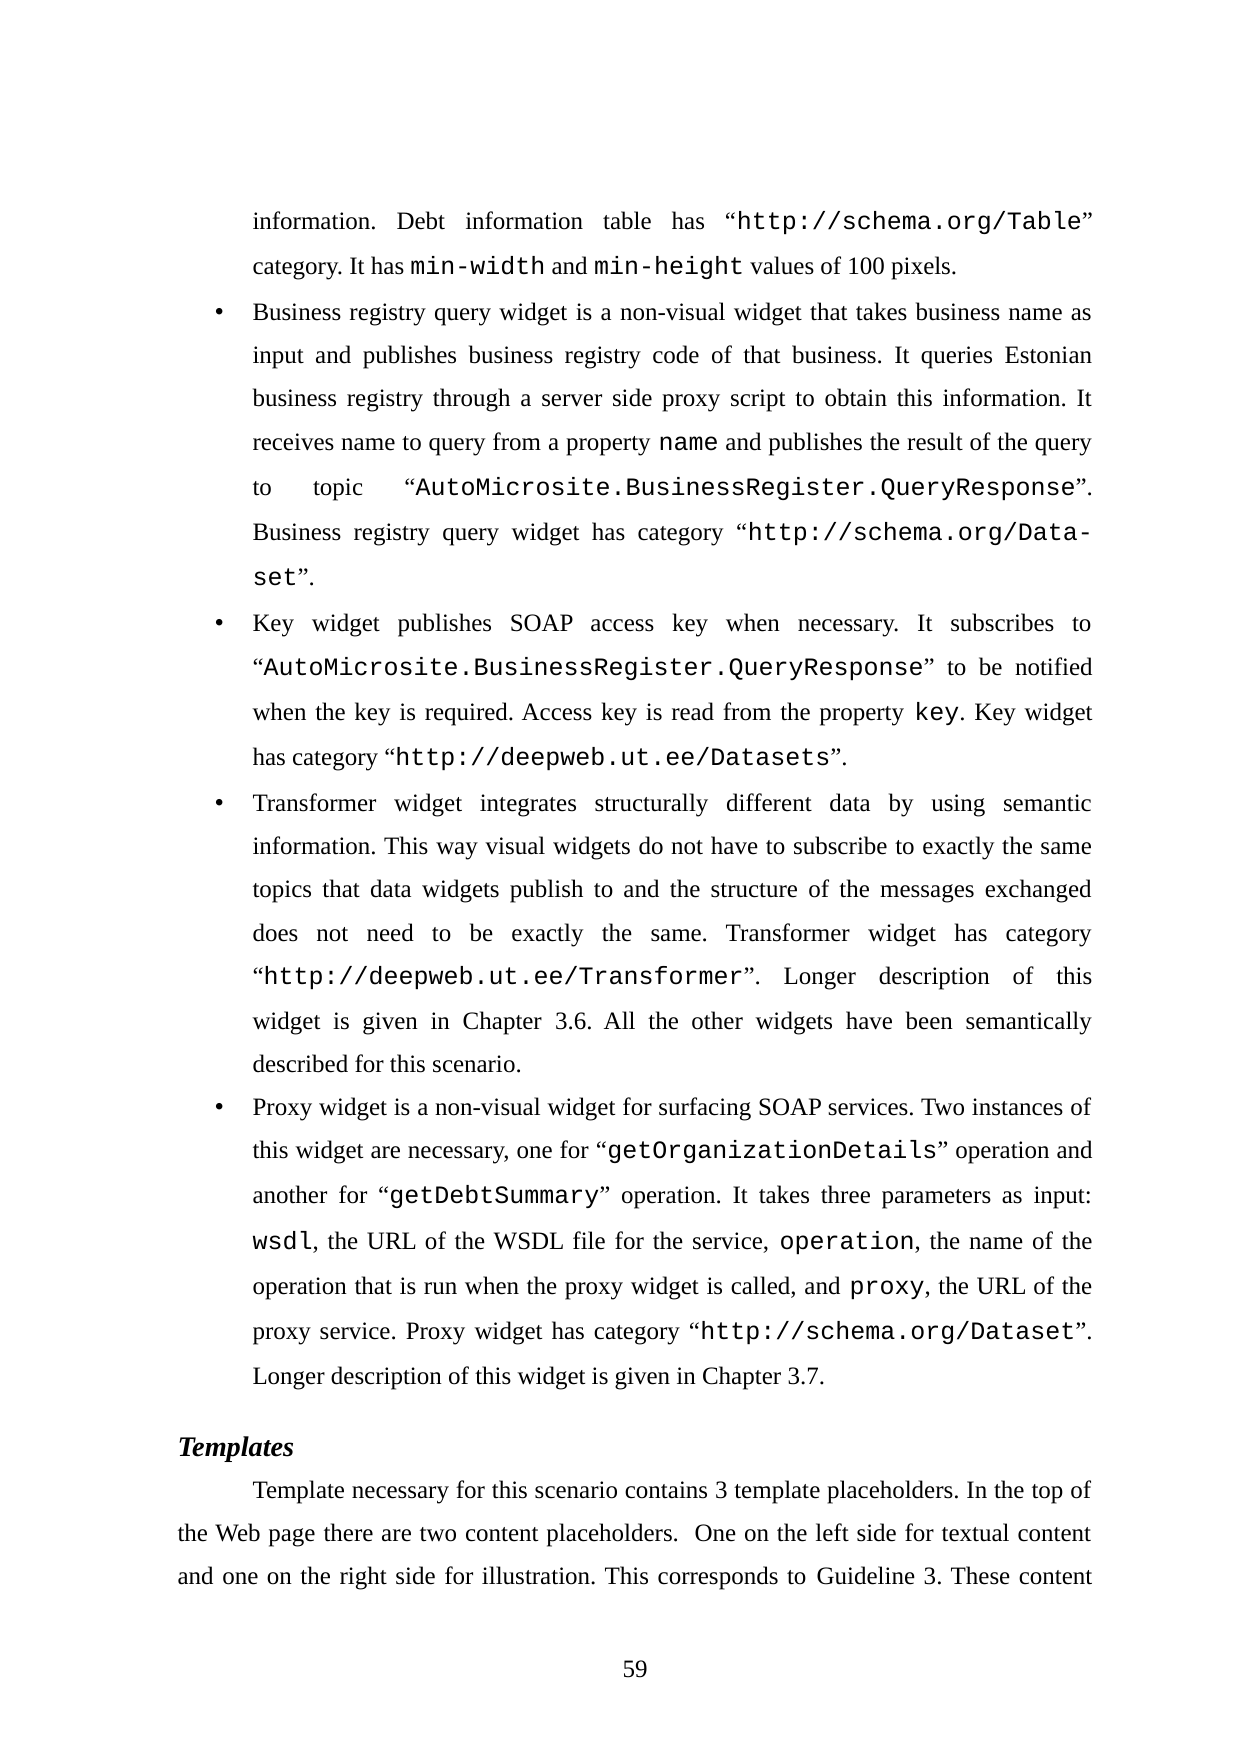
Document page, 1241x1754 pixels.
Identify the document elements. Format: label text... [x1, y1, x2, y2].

text Template necessary for this scenario contains 3 template placeholders. In the top of the Web page there are two content placeholders. One on the left side for textual content and one on the right side for illustration. This corresponds to Guideline 3. These content [177, 1475, 1093, 1590]
list Key widget publishes SOAP access key when necessary. It subscribes to “AutoMicrosite.BusinessRegister.QueryResponse” to be notified when the key is required. Access key is read from the property key. Key widget has category “http://deepweb.ut.ee/Datasets”. [215, 608, 1093, 773]
subtitle Templates [177, 1429, 1093, 1462]
